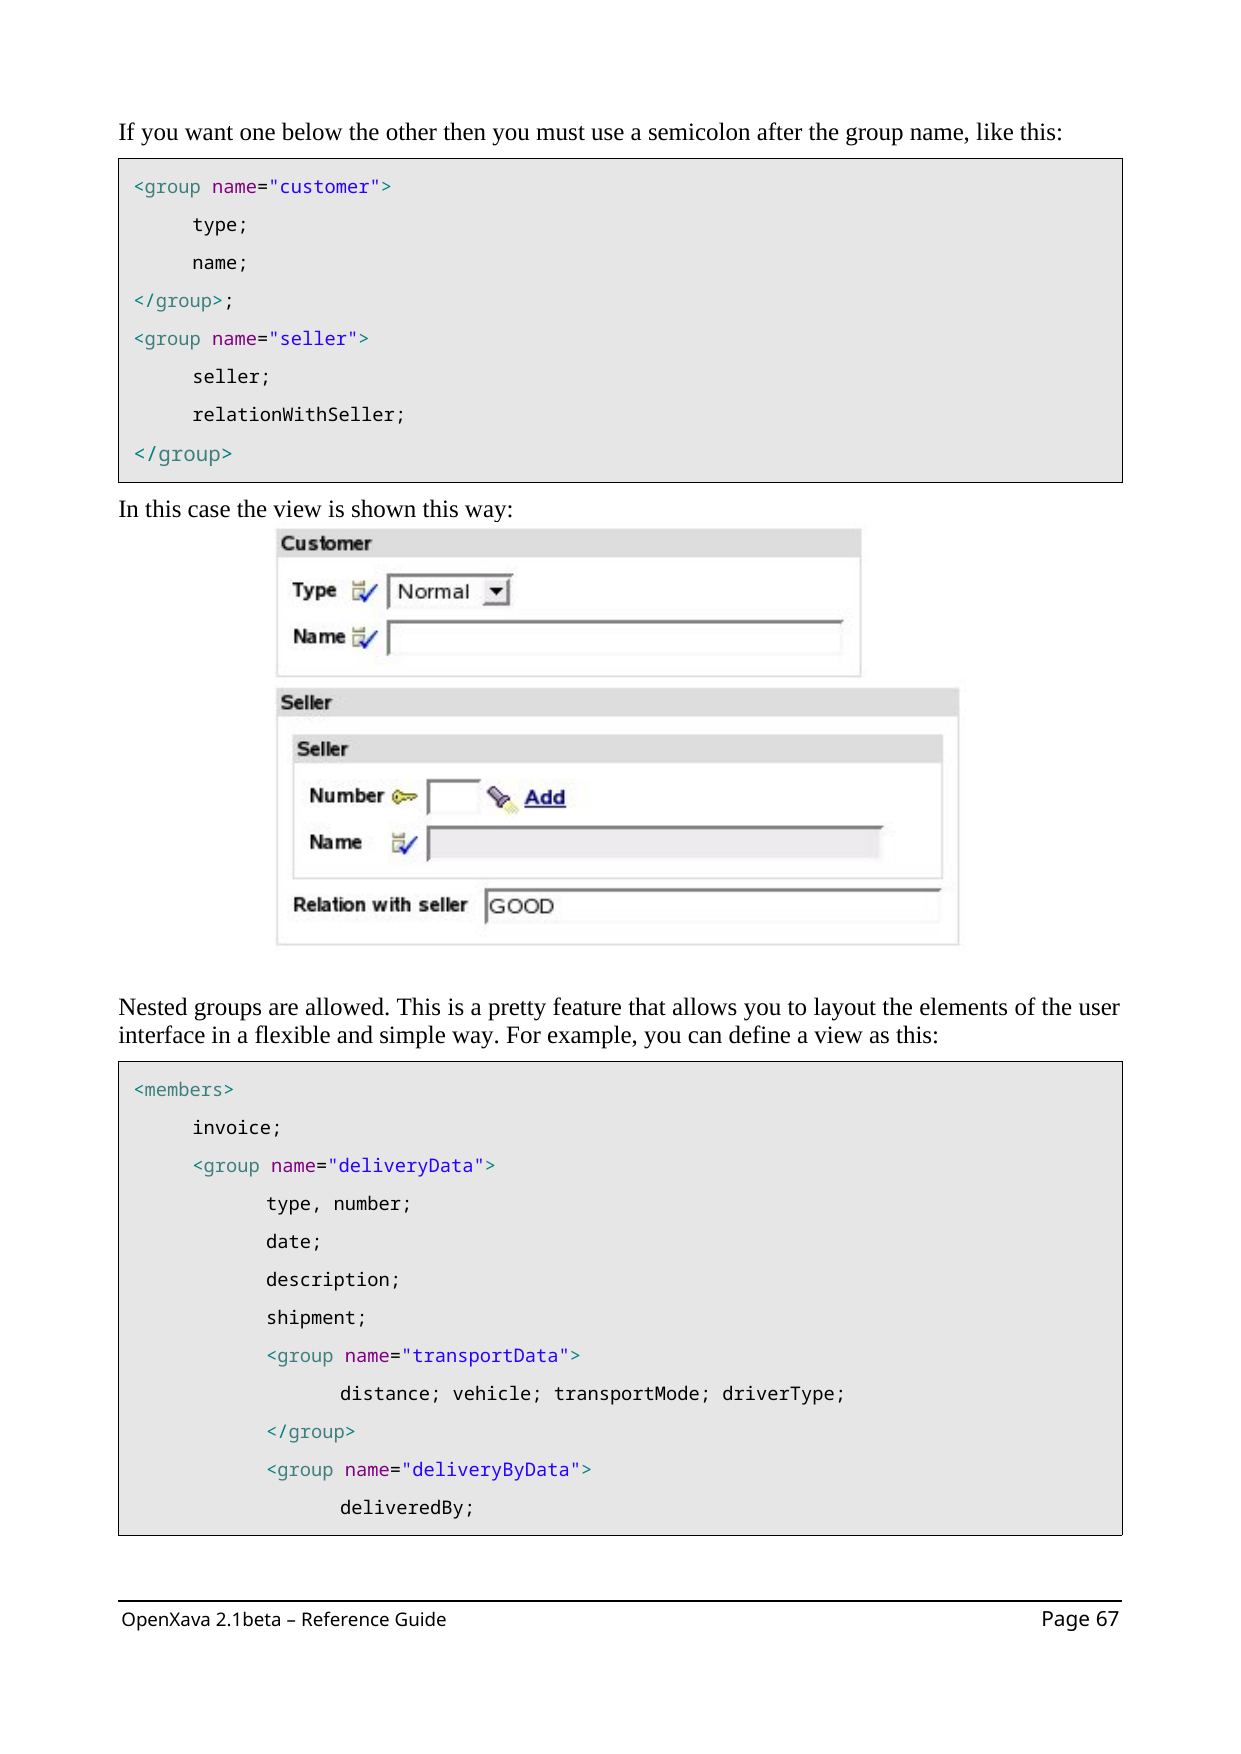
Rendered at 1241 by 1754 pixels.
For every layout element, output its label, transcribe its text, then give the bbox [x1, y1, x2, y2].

text </group>; [119, 272, 1122, 310]
text <group name="transportData"> [119, 1327, 1122, 1365]
text deliveredBy; [119, 1479, 1122, 1535]
text If you want one below the other then you must use a semicolon after the group name, like this: [118, 118, 1122, 146]
text seller; [119, 348, 1122, 386]
picture [273, 522, 967, 953]
text distance; vehicle; transportMode; driverType; [119, 1365, 1122, 1403]
text </group> [119, 424, 1122, 482]
text type, number; [119, 1175, 1122, 1213]
text <group name="customer"> [119, 159, 1122, 196]
text description; [119, 1251, 1122, 1289]
text </group> [119, 1403, 1122, 1441]
text name; [119, 234, 1122, 272]
text <group name="deliveryByData"> [119, 1441, 1122, 1479]
text shipment; [119, 1289, 1122, 1327]
text <group name="deliveryData"> [119, 1137, 1122, 1175]
text date; [119, 1213, 1122, 1251]
text relationWithSeller; [119, 386, 1122, 424]
text Nested groups are allowed. This is a pretty feature that allows you to layout the elements of the user interface in a flexible and simple way. For example, you can define a view as this: [118, 993, 1122, 1049]
text invoice; [119, 1099, 1122, 1137]
text In this case the view is shown this way: [118, 495, 1122, 523]
text <members> [119, 1062, 1122, 1099]
text type; [119, 196, 1122, 234]
text <group name="seller"> [119, 310, 1122, 348]
